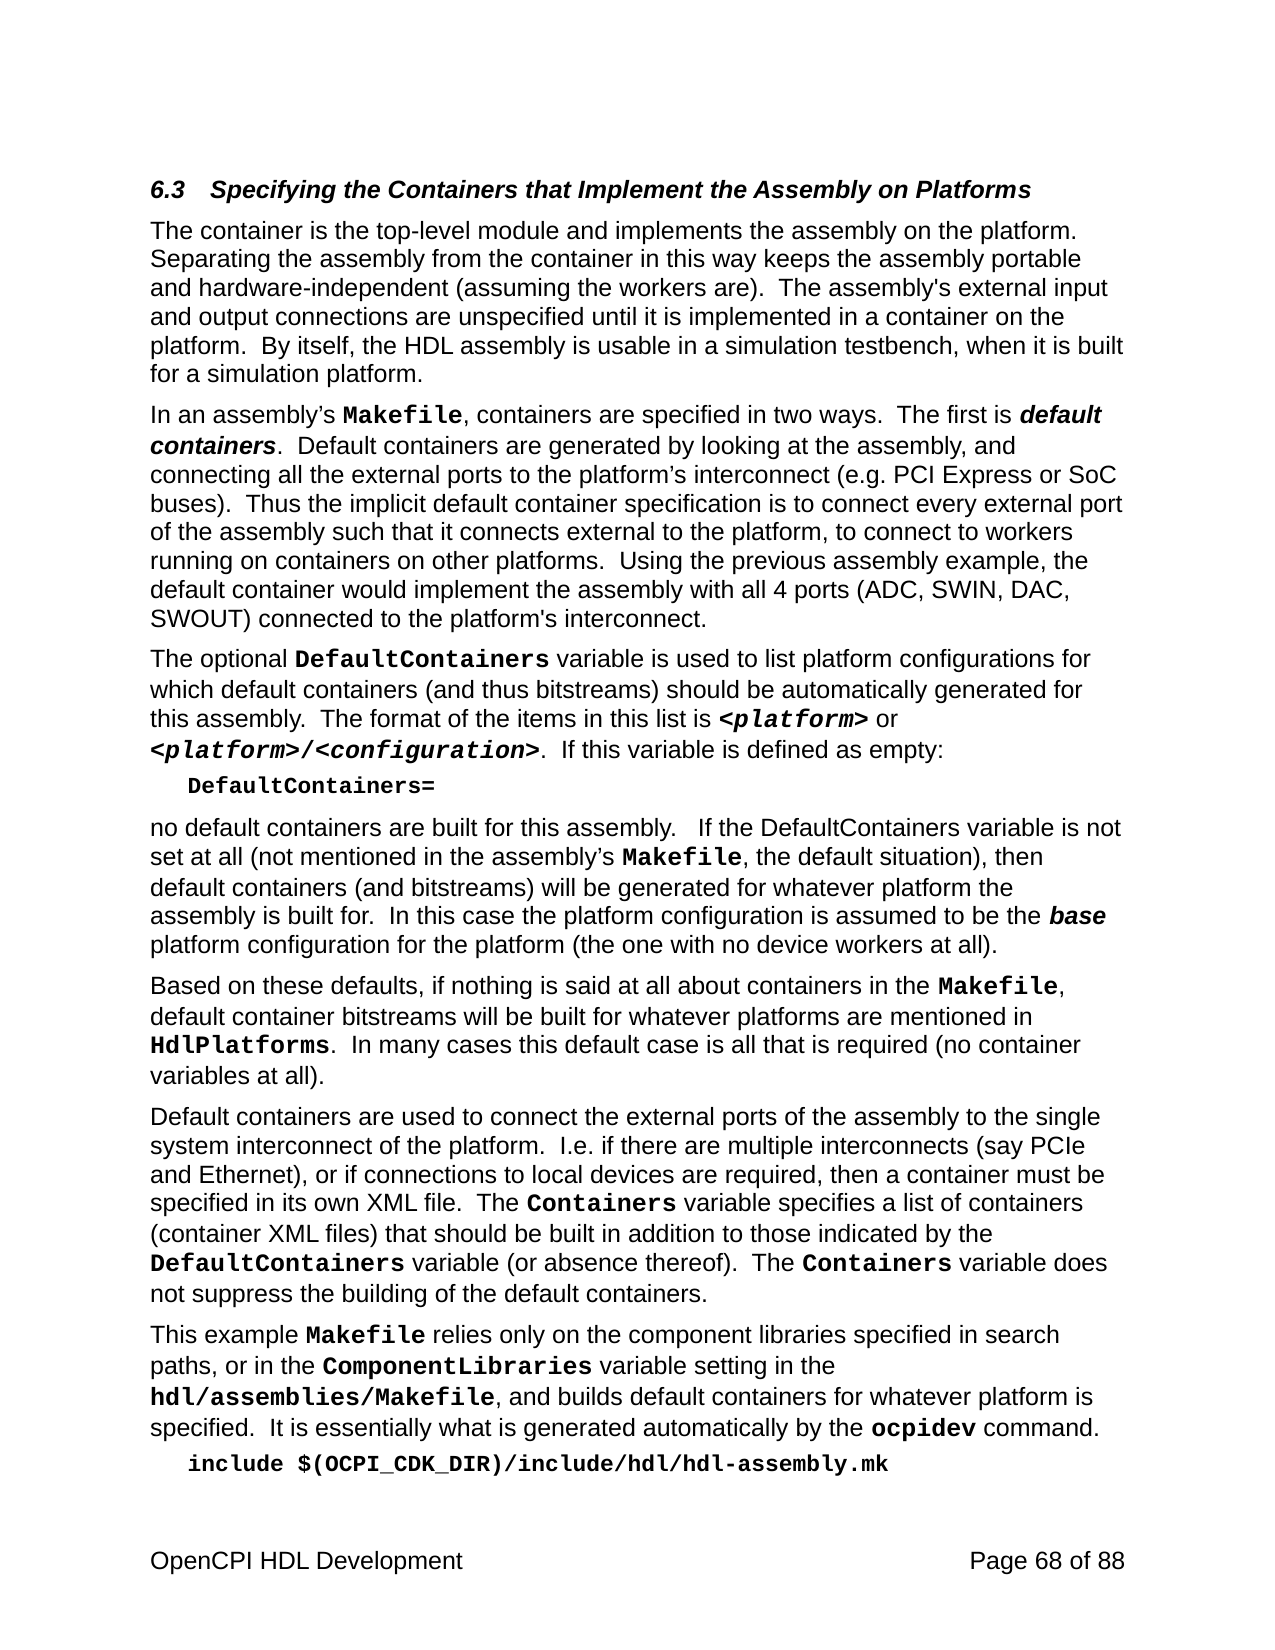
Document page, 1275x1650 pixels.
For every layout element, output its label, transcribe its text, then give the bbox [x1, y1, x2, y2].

subtitle Specifying the Containers that Implement the Assembly on Platforms [150, 175, 1125, 204]
text DefaultContainers= [187, 775, 1125, 801]
text In an assembly’s Makefile, containers are specified in two ways. The first is default containers. Default containers are generated by looking at the assembly, and connecting all the external ports to the platform’s interconnect (e.g. PCI Express or SoC buses). Thus the implicit default container specification is to connect every external port of the assembly such that it connects external to the platform, to connect to workers running on containers on other platforms. Using the previous assembly example, the default container would implement the assembly with all 4 ports (ADC, SWIN, DAC, SWOUT) connected to the platform's interconnect. [150, 400, 1125, 632]
text include $(OCPI_CDK_DIR)/include/hdl/hdl-assembly.mk [187, 1452, 1125, 1478]
text Based on these defaults, if nothing is said at all about containers in the Makefile, default container bitstreams will be built for whatever platforms are mentioned in HdlPlatforms. In many cases this default case is all that is required (no container variables at all). [150, 971, 1125, 1090]
text This example Makefile relies only on the component libraries specified in search paths, or in the ComponentLibraries variable setting in the hdl/assemblies/Makefile, and builds default containers for whatever platform is specified. It is essentially what is generated automatically by the ocpidev command. [150, 1320, 1125, 1443]
text The optional DefaultContainers variable is used to list platform configurations for which default containers (and thus bitstreams) should be automatically generated for this assembly. The format of the items in this list is <platform> or <platform>/<configuration>. If this variable is defined as empty: [150, 644, 1125, 766]
text Default containers are used to connect the external ports of the assembly to the single system interconnect of the platform. I.e. if there are multiple interconnects (say PCIe and Ethernet), or if connections to local devices are required, then a container must be specified in its own XML file. The Containers variable specifies a list of containers (container XML files) that should be built in addition to those indicated by the DefaultContainers variable (or absence thereof). The Containers variable does not suppress the building of the default containers. [150, 1102, 1125, 1308]
text no default containers are built for this assembly. If the DefaultContainers variable is not set at all (not mentioned in the assembly’s Makefile, the default situation), then default containers (and bitstreams) will be generated for whatever platform the assembly is built for. In this case the platform configuration is assumed to be the base platform configuration for the platform (the one with no device workers at all). [150, 813, 1125, 959]
text The container is the top-level module and implements the assembly on the platform. Separating the assembly from the container in this way keeps the assembly portable and hardware-independent (assuming the workers are). The assembly's external input and output connections are unspecified until it is implemented in a container on the platform. By itself, the HDL assembly is usable in a simulation testbench, when it is built for a simulation platform. [150, 216, 1125, 388]
